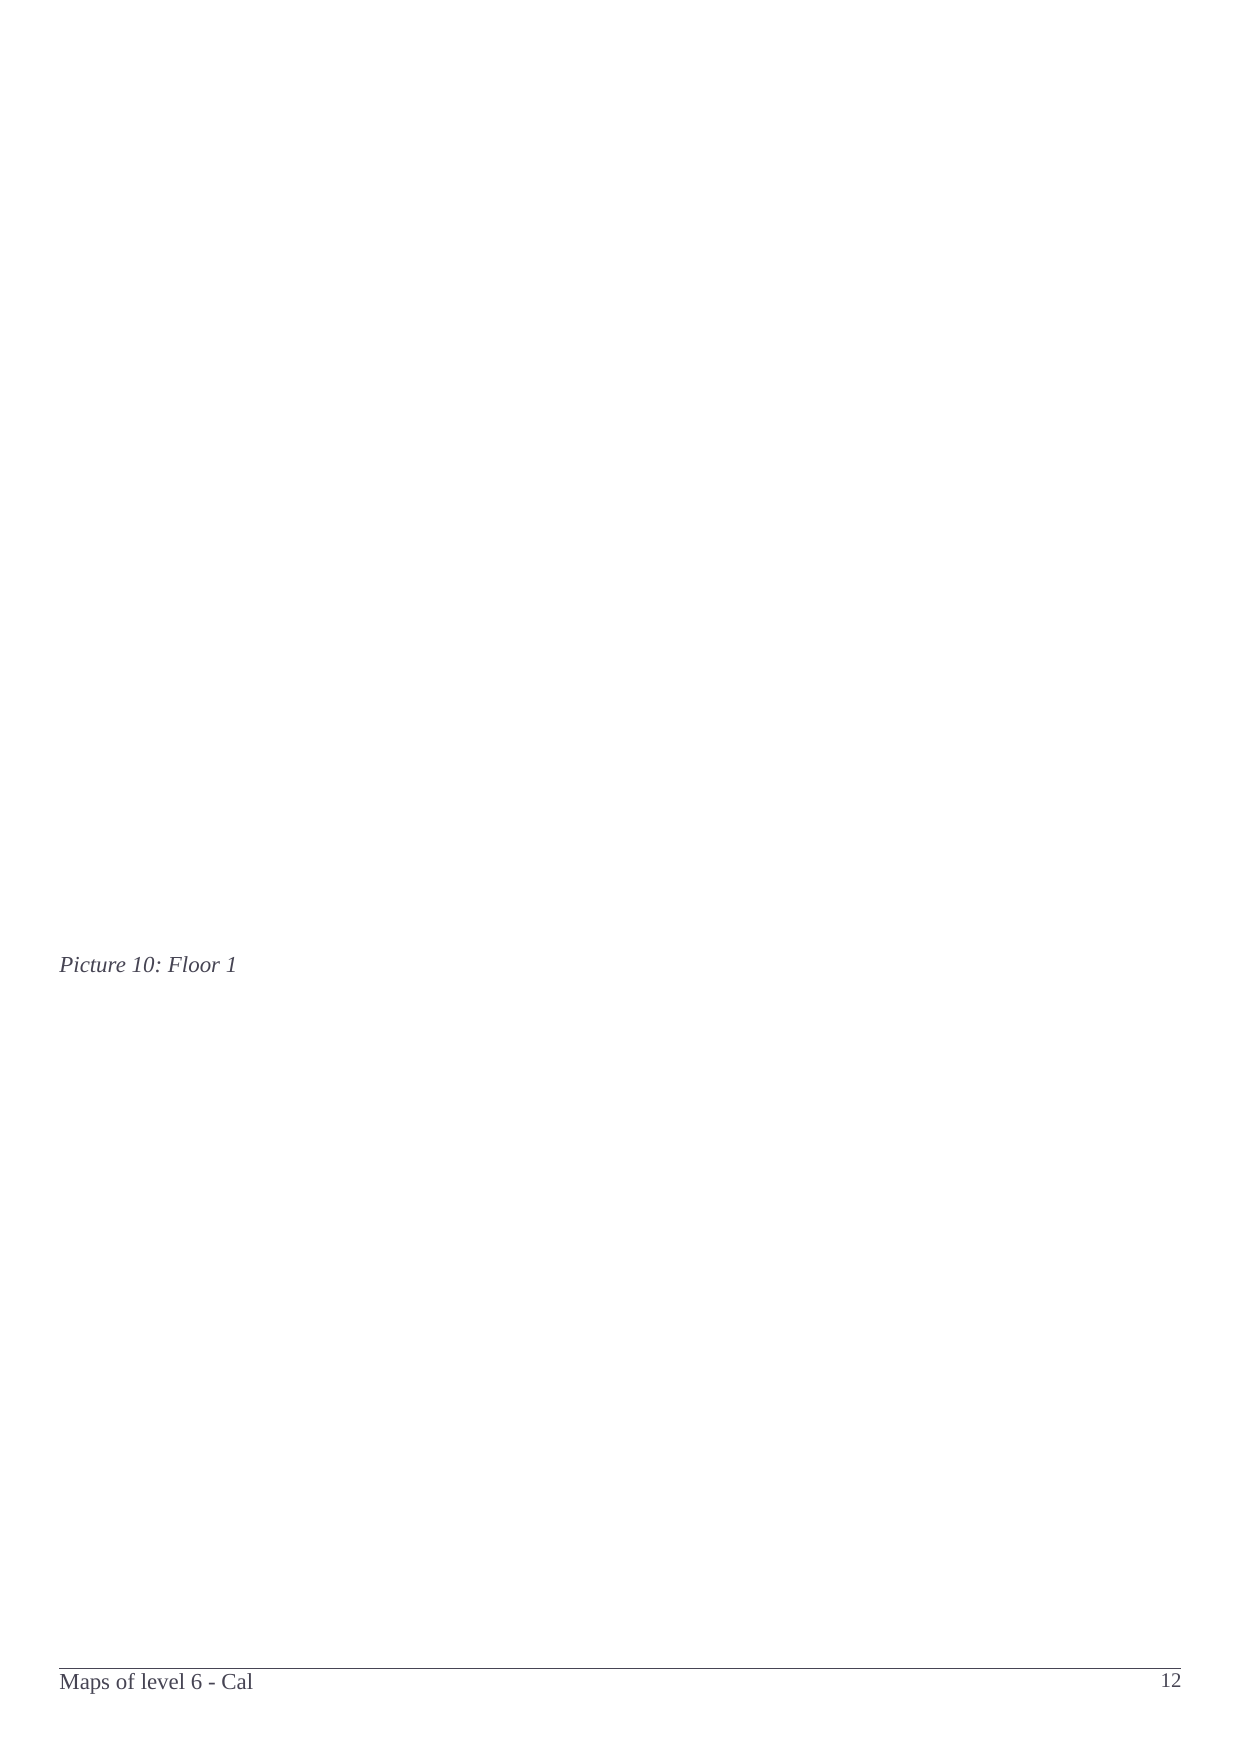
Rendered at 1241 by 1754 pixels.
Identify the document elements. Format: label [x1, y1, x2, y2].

table_cell [59, 59, 1181, 984]
table_cell [64, 958, 70, 965]
